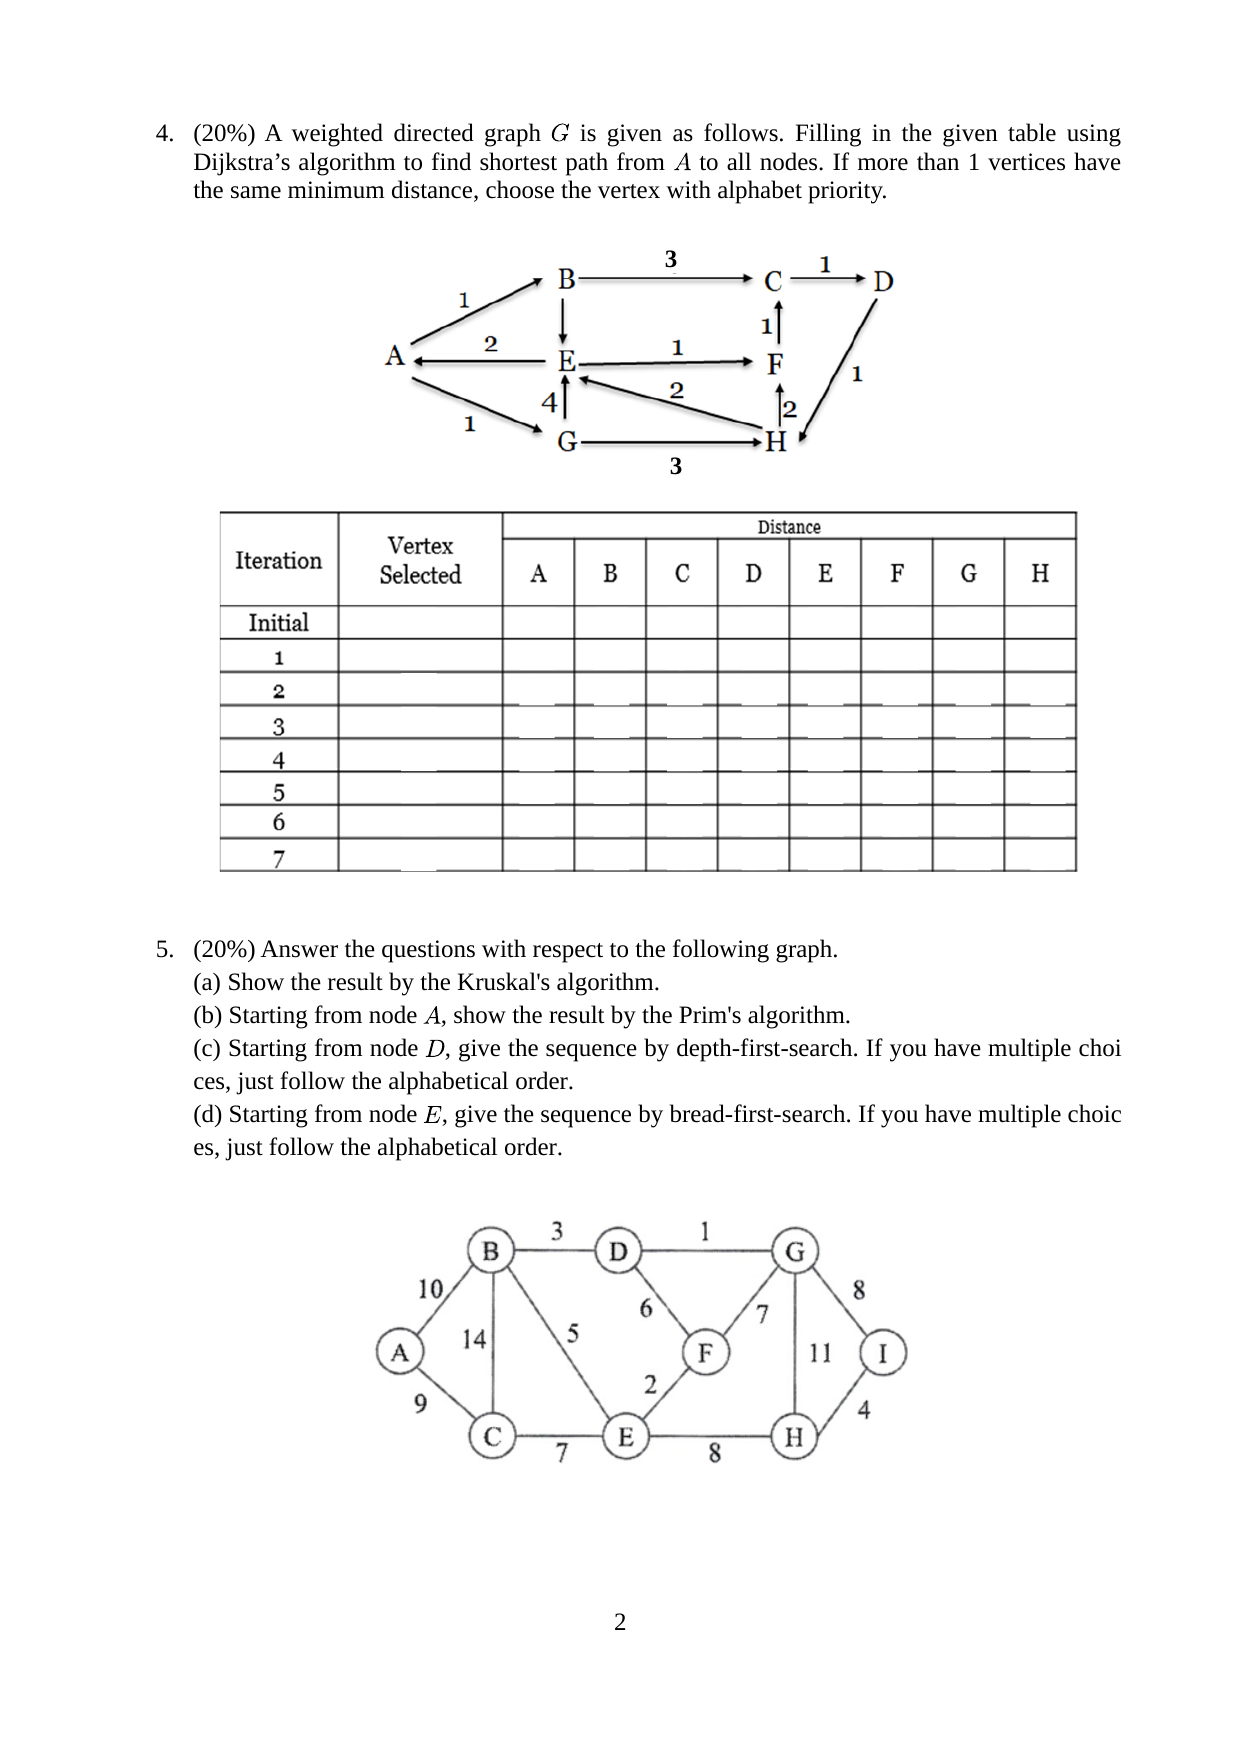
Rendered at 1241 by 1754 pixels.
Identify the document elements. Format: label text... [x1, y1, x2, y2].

list (20%) A weighted directed graph is given as follows. Filling in the given table using Dijkstra’s algorithm to find shortest path from to all nodes. If more than 1 vertices have the same minimum distance, choose the vertex with alphabet priority. [156, 118, 1122, 262]
list (20%) Answer the questions with respect to the following graph. (a) Show the result by the Kruskal's algorithm. (b) Starting from node , show the result by the Prim's algorithm. (c) Starting from node , give the sequence by depth-first-search. If you have multiple choi ces, just follow the alphabetical order. (d) Starting from node , give the sequence by bread-first-search. If you have multiple choices, just follow the alphabetical order. [156, 934, 1122, 1557]
picture [364, 1207, 945, 1478]
picture [367, 230, 927, 495]
picture [219, 510, 1080, 872]
